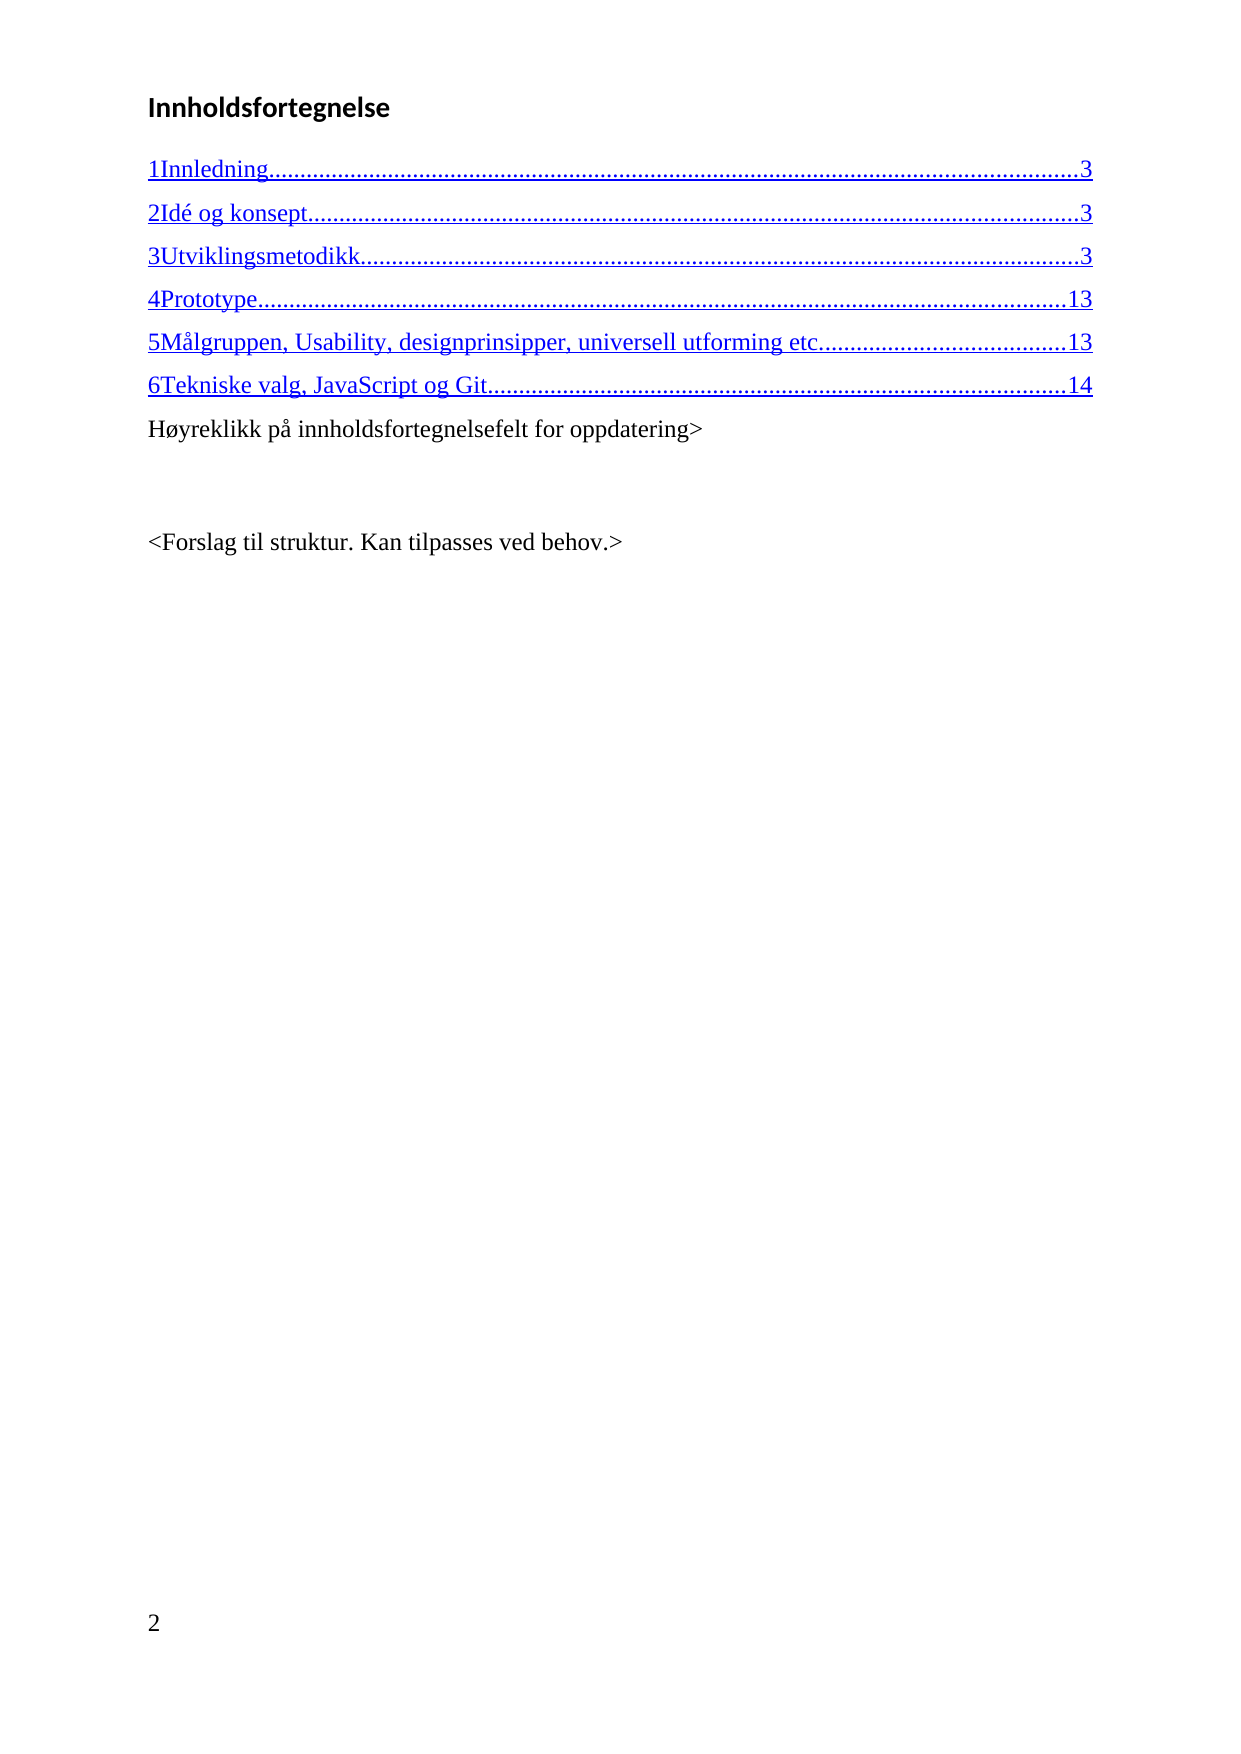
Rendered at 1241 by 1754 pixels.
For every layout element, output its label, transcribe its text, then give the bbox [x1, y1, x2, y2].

text 3Utviklingsmetodikk 3 [148, 241, 1092, 266]
text Innholdsfortegnelse [148, 89, 1092, 124]
text 6Tekniske valg, JavaScript og Git 14 [148, 370, 1092, 395]
text 4Prototype 13 [148, 284, 1092, 309]
text 2Idé og konsept 3 [148, 198, 1092, 223]
text <Forslag til struktur. Kan tilpasses ved behov.> [148, 527, 1092, 556]
text 5Målgruppen, Usability, designprinsipper, universell utforming etc. 13 [148, 327, 1092, 352]
text <Høyreklikk på innholdsfortegnelsefelt for oppdatering> [148, 413, 1092, 444]
text 1Innledning 3 [148, 154, 1092, 179]
